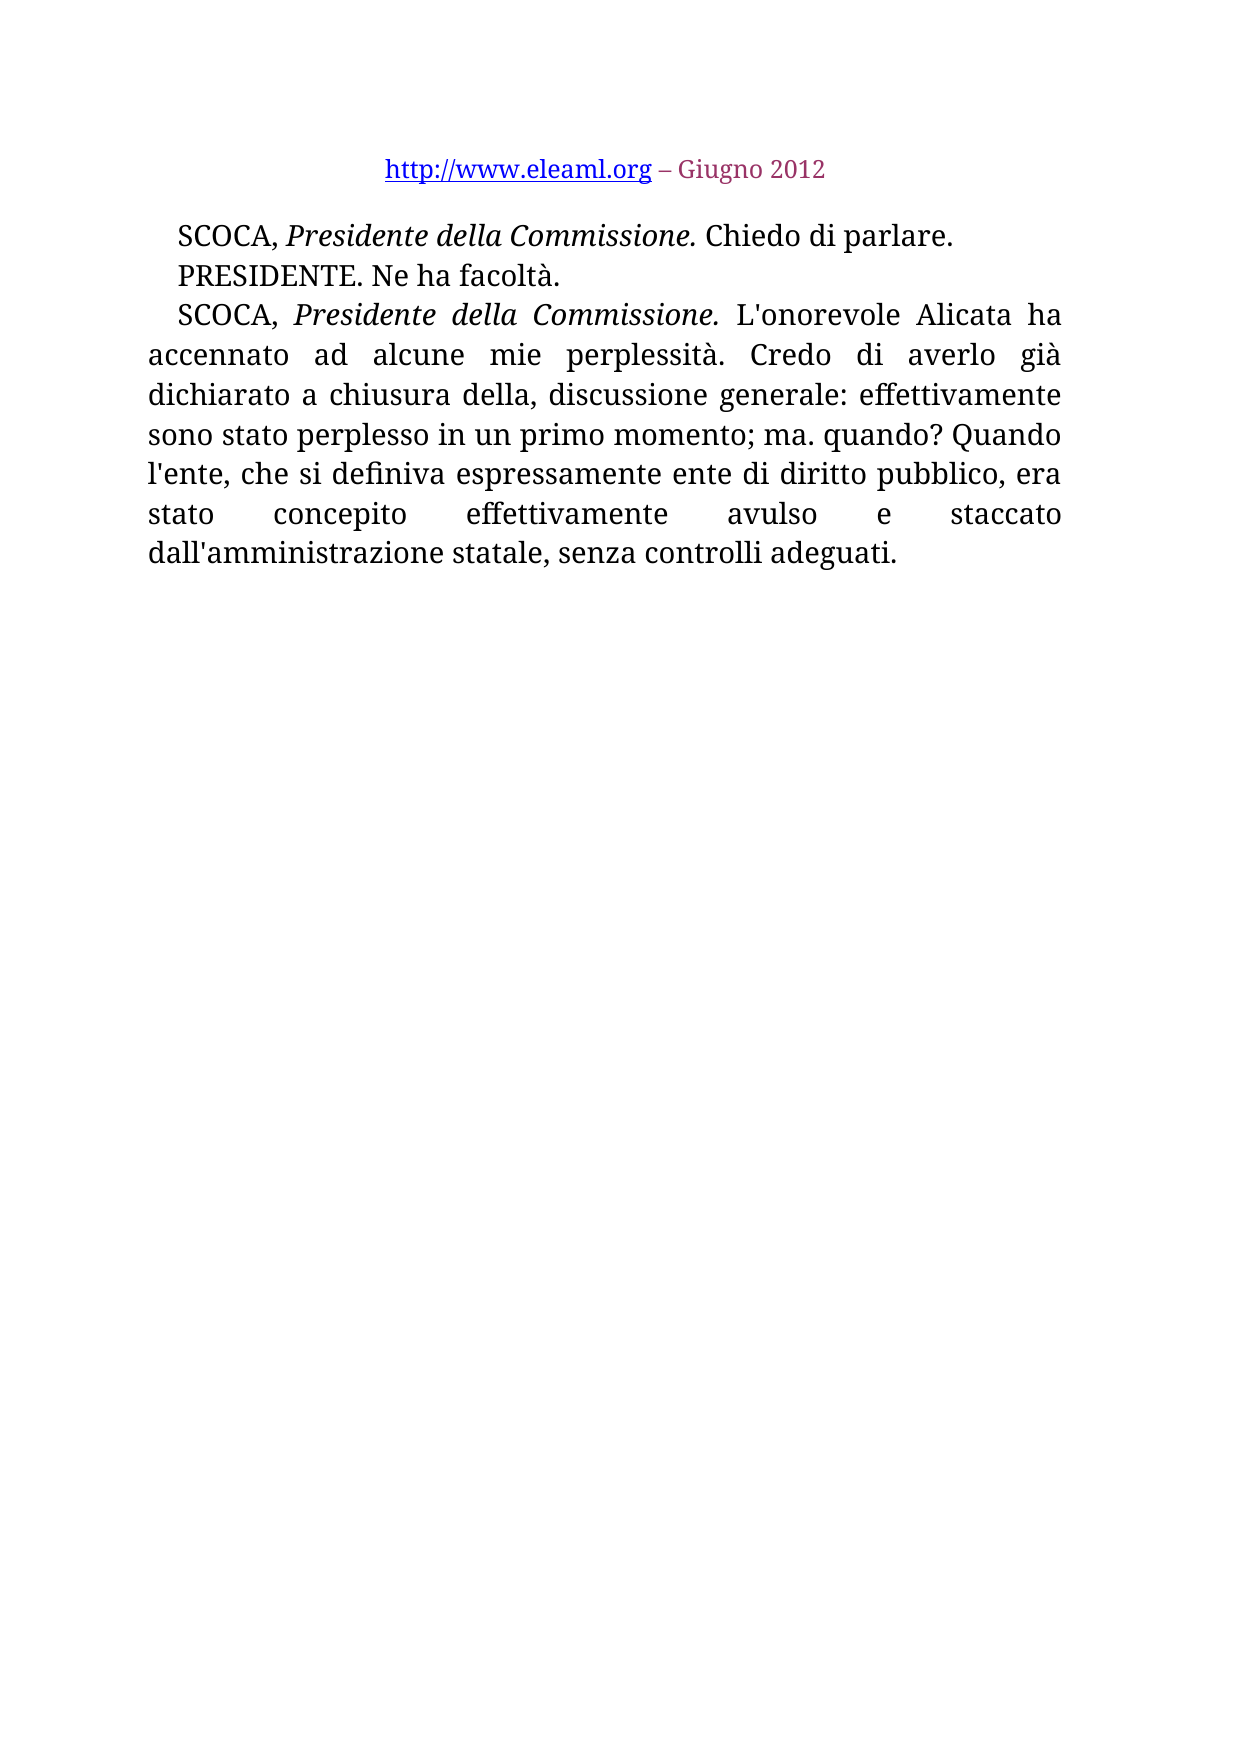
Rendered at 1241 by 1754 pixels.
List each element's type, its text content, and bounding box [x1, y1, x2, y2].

text SCOCA, Presidente della Commissione. Chiedo di parlare. [148, 215, 1063, 255]
text PRESIDENTE. Ne ha facoltà. [148, 255, 1063, 295]
text SCOCA, Presidente della Commissione. L'onorevole Alicata ha accennato ad alcune mie perplessità. Credo di averlo già dichiarato a chiusura della, discussione generale: effettivamente sono stato perplesso in un primo momento; ma. quando? Quando l'ente, che si definiva espressamente ente di diritto pubblico, era stato concepito effettivamente avulso e staccato dall'amministrazione statale, senza controlli adeguati. [148, 295, 1063, 572]
